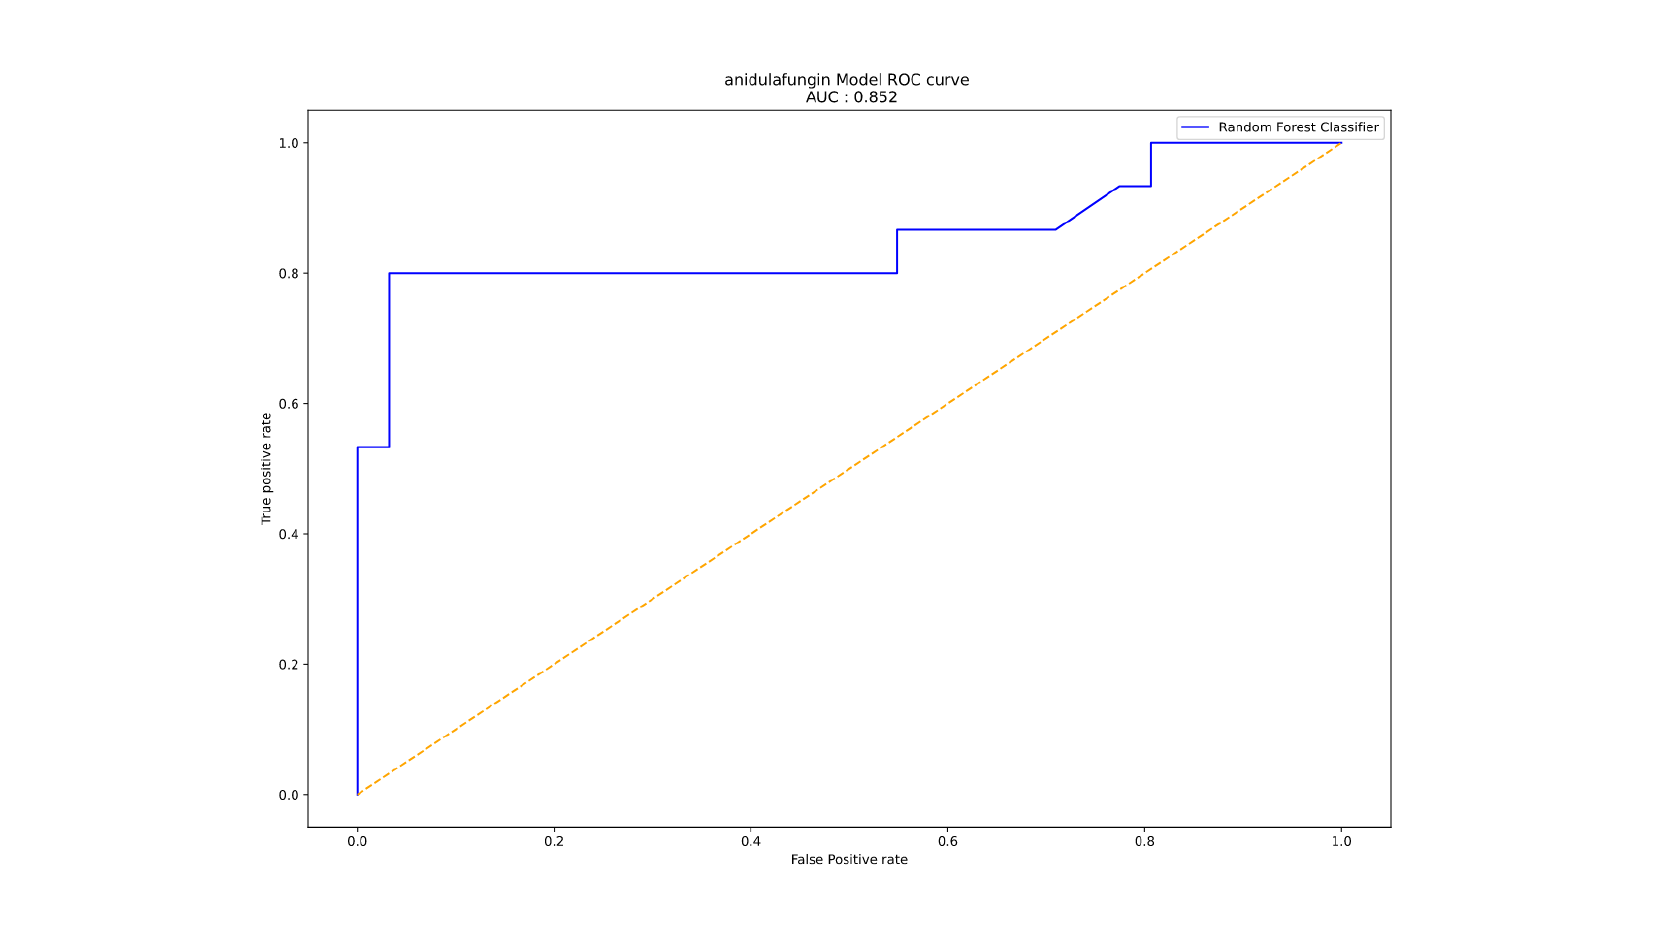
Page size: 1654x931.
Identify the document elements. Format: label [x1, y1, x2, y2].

picture [133, 0, 1530, 929]
